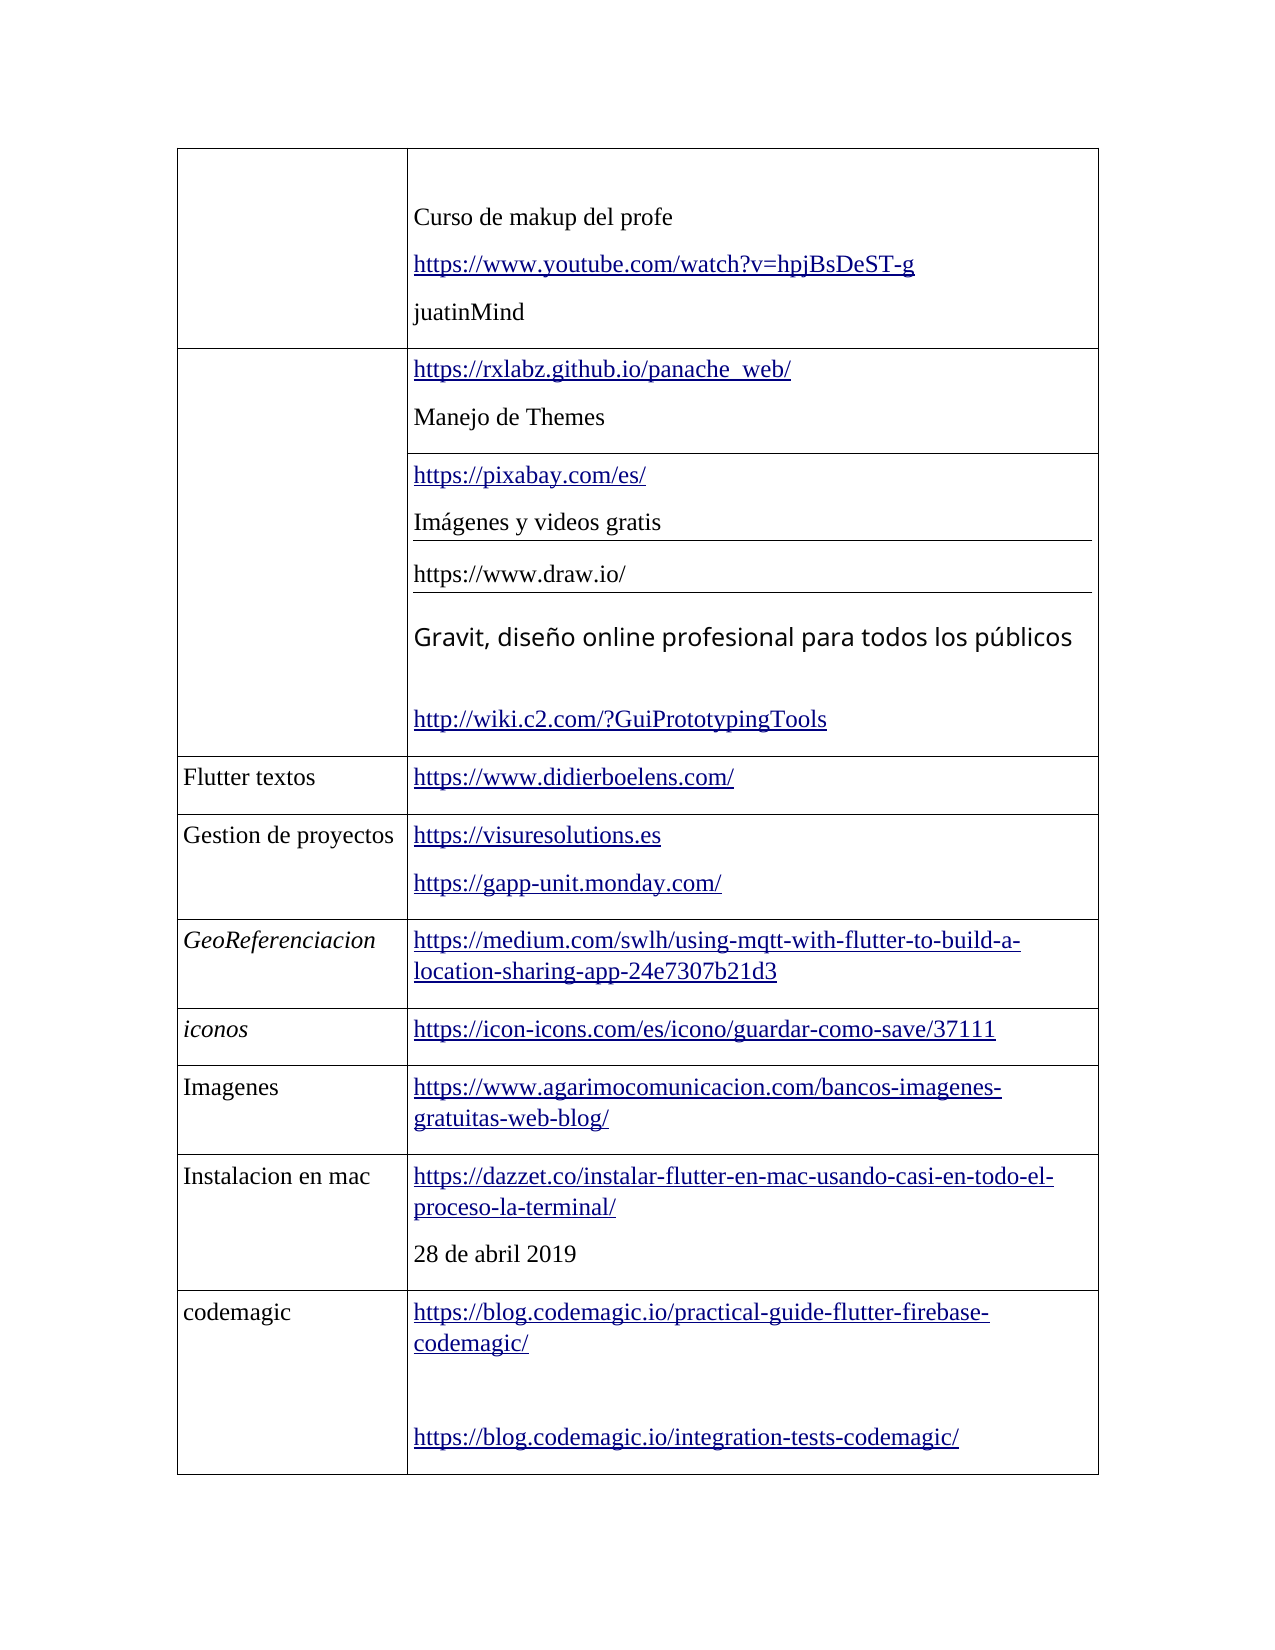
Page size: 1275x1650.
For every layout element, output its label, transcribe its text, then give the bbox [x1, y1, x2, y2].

table_cell codemagic [178, 1291, 407, 1473]
table_cell https://rxlabz.github.io/panache_web/ Manejo de Themes [408, 349, 1098, 453]
table_cell iconos [178, 1009, 407, 1065]
table_cell https://www.agarimocomunicacion.com/bancos-imagenes-gratuitas-web-blog/ [408, 1066, 1098, 1154]
table_cell https://visuresolutions.es https://gapp-unit.monday.com/ [408, 815, 1098, 919]
table_cell Instalacion en mac [178, 1155, 407, 1290]
table_cell https://pixabay.com/es/ Imágenes y videos gratis https://www.draw.io/ Gravit, diseño online profesional para todos los públicos http://wiki.c2.com/?GuiPrototypingTools [408, 454, 1098, 756]
table_cell Imagenes [178, 1066, 407, 1154]
table_cell [178, 149, 407, 348]
table_cell https://icon-icons.com/es/icono/guardar-como-save/37111 [408, 1009, 1098, 1065]
table_cell GeoReferenciacion [178, 920, 407, 1007]
table_cell Gestion de proyectos [178, 815, 407, 919]
table_cell https://blog.codemagic.io/practical-guide-flutter-firebase-codemagic/ https://blog.codemagic.io/integration-tests-codemagic/ [408, 1291, 1098, 1473]
table_cell Flutter textos [178, 757, 407, 813]
table_cell [178, 349, 407, 756]
table_cell Curso de makup del profe https://www.youtube.com/watch?v=hpjBsDeST-g juatinMind [408, 149, 1098, 348]
table_cell https://dazzet.co/instalar-flutter-en-mac-usando-casi-en-todo-el-proceso-la-terminal/ 28 de abril 2019 [408, 1155, 1098, 1290]
table_cell https://www.didierboelens.com/ [408, 757, 1098, 813]
table_cell https://medium.com/swlh/using-mqtt-with-flutter-to-build-a-location-sharing-app-24e7307b21d3 [408, 920, 1098, 1007]
